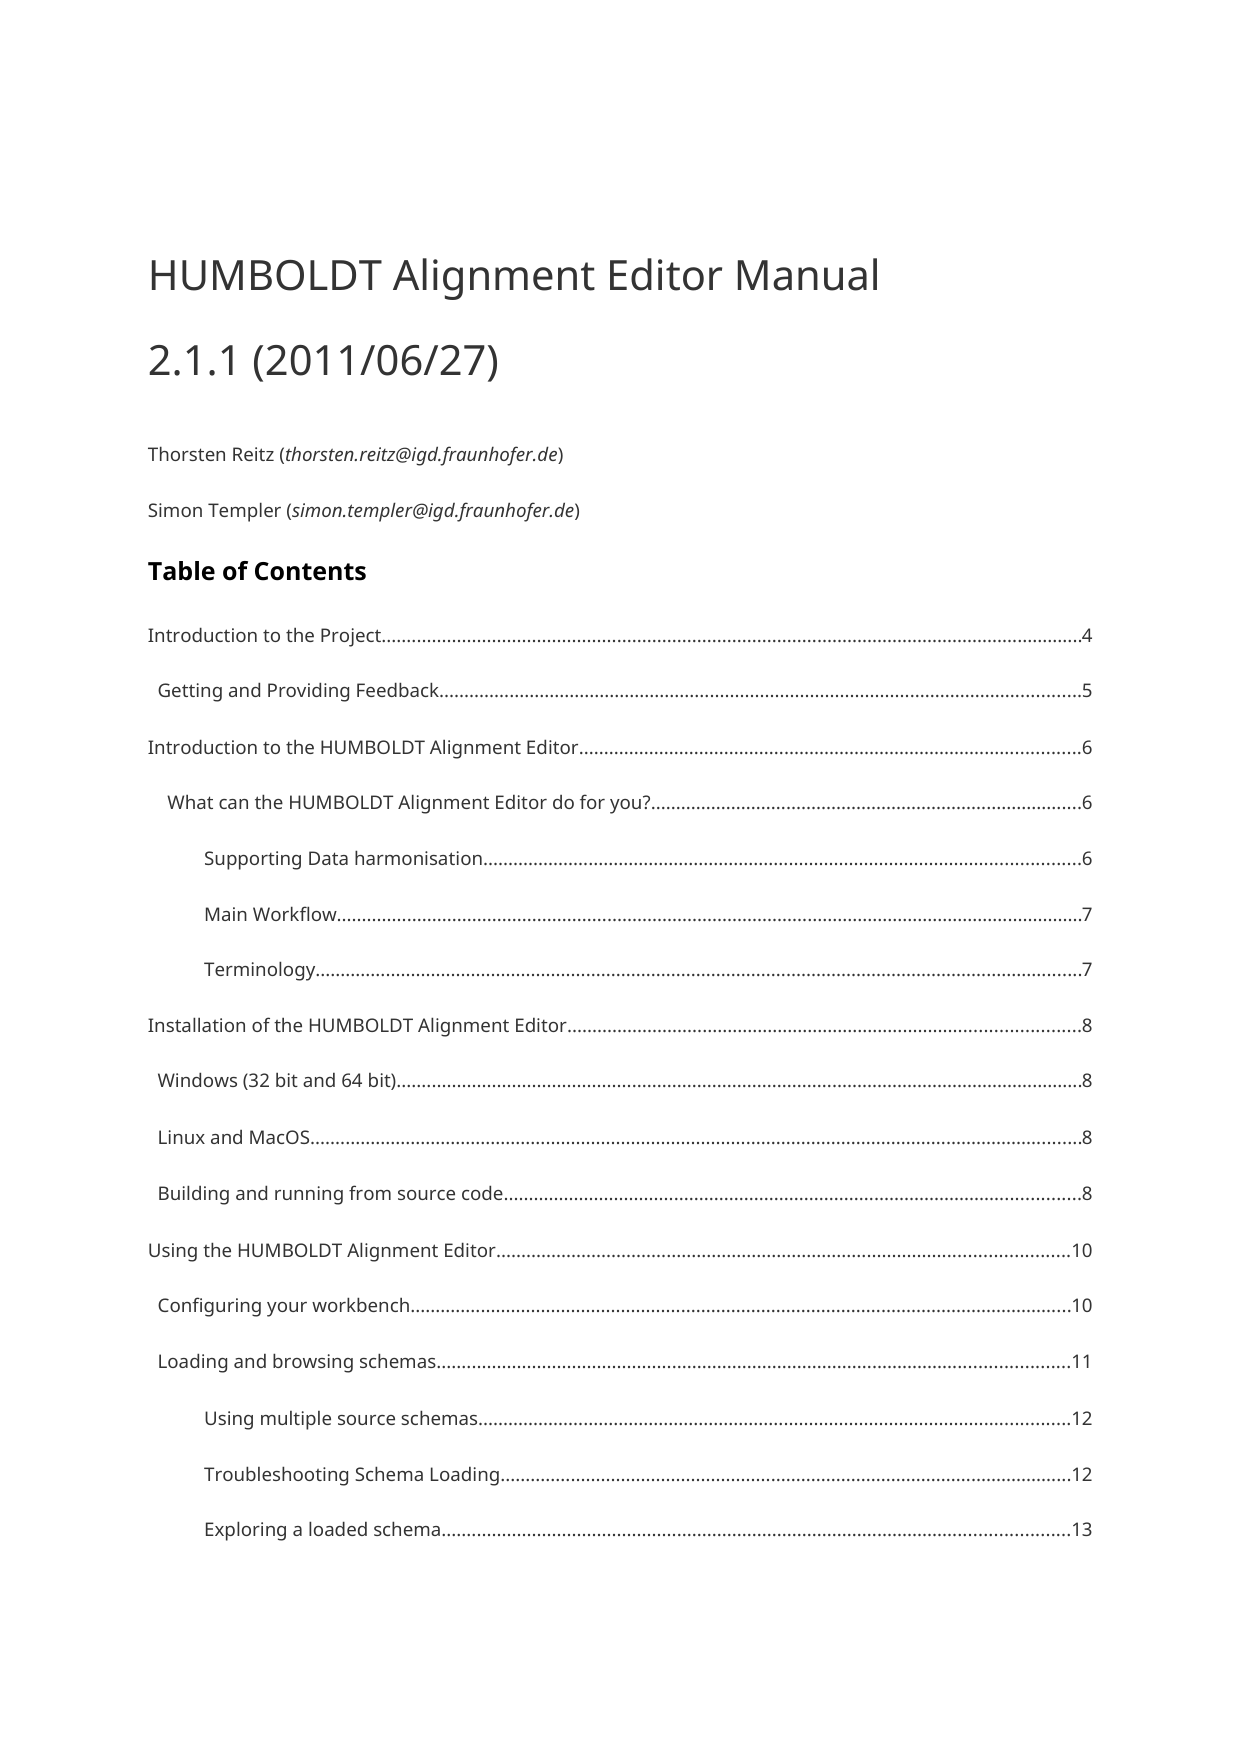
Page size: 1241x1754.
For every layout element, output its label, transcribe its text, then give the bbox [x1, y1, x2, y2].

text Exploring a loaded schema 13 [204, 1516, 1092, 1542]
text Troubleshooting Schema Loading 12 [204, 1461, 1092, 1486]
text Introduction to the HUMBOLDT Alignment Editor 6 [148, 734, 1092, 759]
title HUMBOLDT Alignment Editor Manual 2.1.1 (2011/06/27) [148, 246, 1092, 388]
text Configuring your workbench 10 [148, 1292, 1092, 1318]
text Introduction to the Project 4 [148, 622, 1092, 648]
text Loading and browsing schemas 11 [148, 1349, 1092, 1374]
text Getting and Providing Feedback 5 [148, 678, 1092, 703]
text Main Workflow 7 [204, 901, 1092, 926]
text Supporting Data harmonisation 6 [204, 845, 1092, 871]
subtitle Table of Contents [148, 554, 1092, 622]
text Using the HUMBOLDT Alignment Editor 10 [148, 1237, 1092, 1262]
subtitle Thorsten Reitz (thorsten.reitz@igd.fraunhofer.de) [148, 441, 1092, 467]
text Building and running from source code 8 [148, 1181, 1092, 1206]
text Windows (32 bit and 64 bit) 8 [148, 1068, 1092, 1093]
text Installation of the HUMBOLDT Alignment Editor 8 [148, 1012, 1092, 1038]
text Linux and MacOS 8 [148, 1124, 1092, 1150]
text What can the HUMBOLDT Alignment Editor do for you? 6 [148, 790, 1092, 815]
text Simon Templer (simon.templer@igd.fraunhofer.de) [148, 498, 1092, 523]
text Terminology 7 [204, 957, 1092, 982]
text Using multiple source schemas 12 [204, 1405, 1092, 1431]
